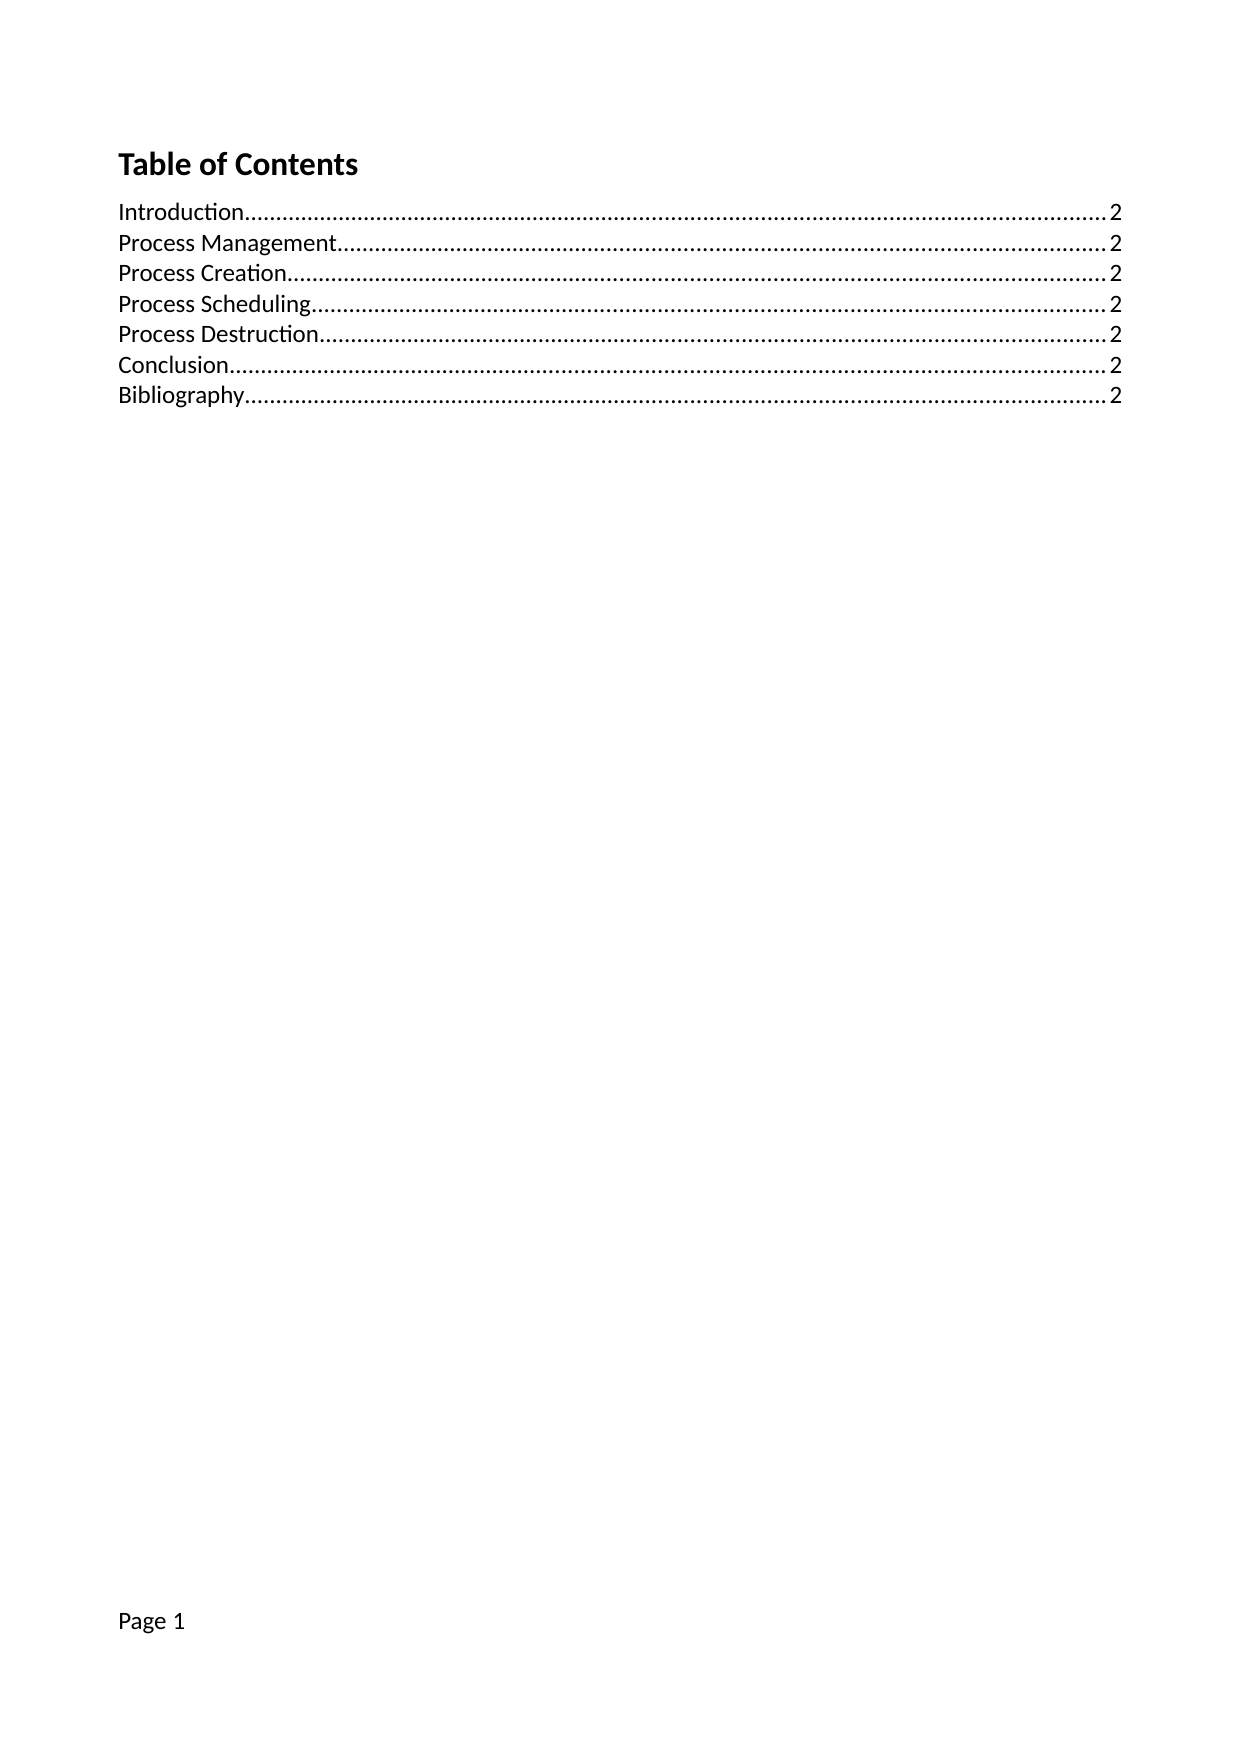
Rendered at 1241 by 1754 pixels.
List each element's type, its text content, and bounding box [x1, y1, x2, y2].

subtitle Table of Contents [118, 143, 1122, 184]
text Introduction 2 [118, 196, 1122, 227]
text Process Creation 2 [118, 257, 1122, 288]
text Bibliography 2 [118, 379, 1122, 410]
text Process Management 2 [118, 227, 1122, 257]
text Process Scheduling 2 [118, 288, 1122, 318]
text Process Destruction 2 [118, 318, 1122, 349]
text Conclusion 2 [118, 349, 1122, 379]
